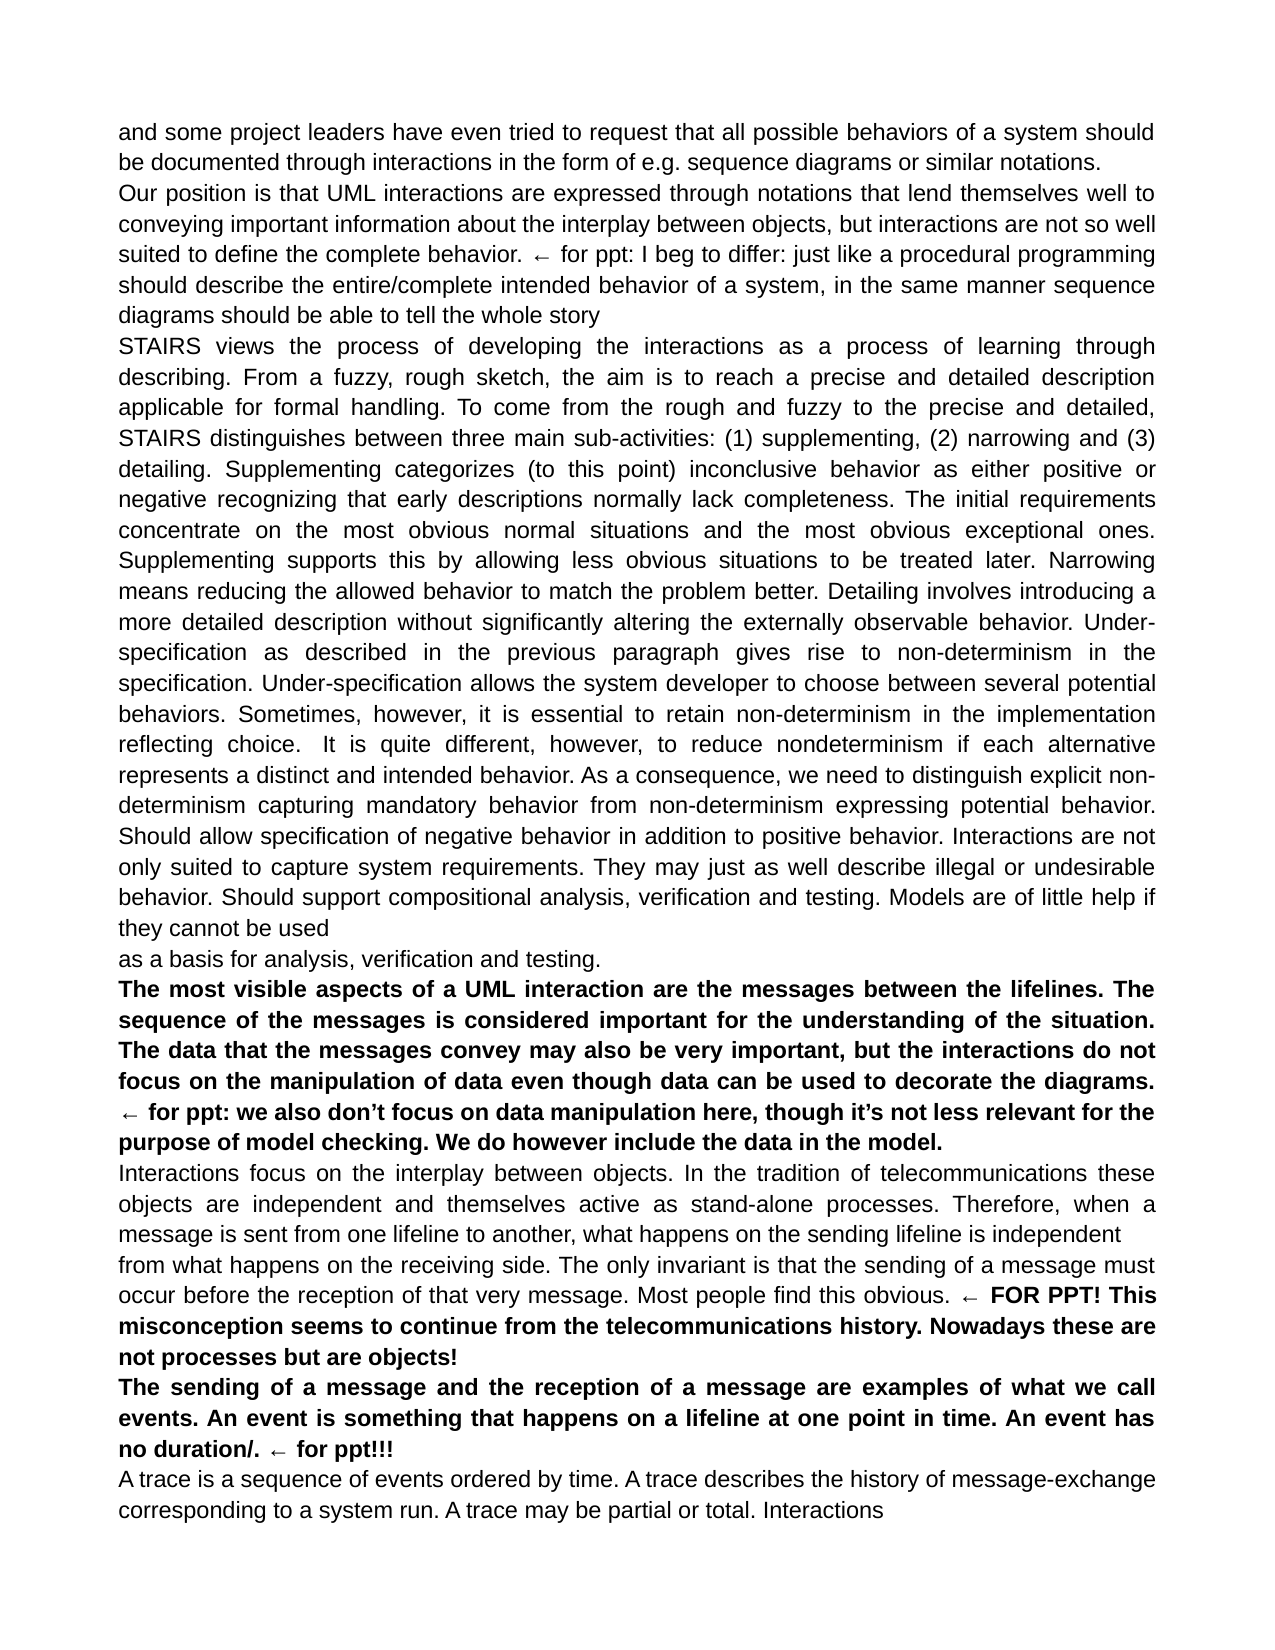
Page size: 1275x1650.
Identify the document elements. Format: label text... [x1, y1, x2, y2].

text The sending of a message and the reception of a message are examples of what we call events. An event is something that happens on a lifeline at one point in time. An event has no duration/. ← for ppt!!! [118, 1374, 1157, 1462]
text from what happens on the receiving side. The only invariant is that the sending of a message must occur before the reception of that very message. Most people find this obvious. ← FOR PPT! This misconception seems to continue from the telecommunications history. Nowadays these are not processes but are objects! [118, 1251, 1157, 1370]
text Our position is that UML interactions are expressed through notations that lend themselves well to conveying important information about the interplay between objects, but interactions are not so well suited to define the complete behavior. ← for ppt: I beg to differ: just like a procedural programming should describe the entire/complete intended behavior of a system, in the same manner sequence diagrams should be able to tell the whole story [118, 179, 1157, 329]
text and some project leaders have even tried to request that all possible behaviors of a system should be documented through interactions in the form of e.g. sequence diagrams or similar notations. [118, 118, 1157, 176]
text Interactions focus on the interplay between objects. In the tradition of telecommunications these objects are independent and themselves active as stand-alone processes. Therefore, when a message is sent from one lifeline to another, what happens on the sending lifeline is independent [118, 1159, 1157, 1247]
text STAIRS views the process of developing the interactions as a process of learning through describing. From a fuzzy, rough sketch, the aim is to reach a precise and detailed description applicable for formal handling. To come from the rough and fuzzy to the precise and detailed, STAIRS distinguishes between three main sub-activities: (1) supplementing, (2) narrowing and (3) detailing. Supplementing categorizes (to this point) inconclusive behavior as either positive or negative recognizing that early descriptions normally lack completeness. The initial requirements concentrate on the most obvious normal situations and the most obvious exceptional ones. Supplementing supports this by allowing less obvious situations to be treated later. Narrowing means reducing the allowed behavior to match the problem better. Detailing involves introducing a more detailed description without significantly altering the externally observable behavior. Under-specification as described in the previous paragraph gives rise to non-determinism in the specification. Under-specification allows the system developer to choose between several potential behaviors. Sometimes, however, it is essential to retain non-determinism in the implementation reflecting choice. It is quite different, however, to reduce nondeterminism if each alternative represents a distinct and intended behavior. As a consequence, we need to distinguish explicit non-determinism capturing mandatory behavior from non-determinism expressing potential behavior. Should allow specification of negative behavior in addition to positive behavior. Interactions are not only suited to capture system requirements. They may just as well describe illegal or undesirable behavior. Should support compositional analysis, verification and testing. Models are of little help if they cannot be used [118, 332, 1157, 941]
text The most visible aspects of a UML interaction are the messages between the lifelines. The sequence of the messages is considered important for the understanding of the situation. The data that the messages convey may also be very important, but the interactions do not focus on the manipulation of data even though data can be used to decorate the diagrams. ← for ppt: we also don’t focus on data manipulation here, though it’s not less relevant for the purpose of model checking. We do however include the data in the model. [118, 976, 1157, 1156]
text as a basis for analysis, verification and testing. [118, 945, 1157, 972]
text A trace is a sequence of events ordered by time. A trace describes the history of message-exchange corresponding to a system run. A trace may be partial or total. Interactions [118, 1466, 1157, 1523]
